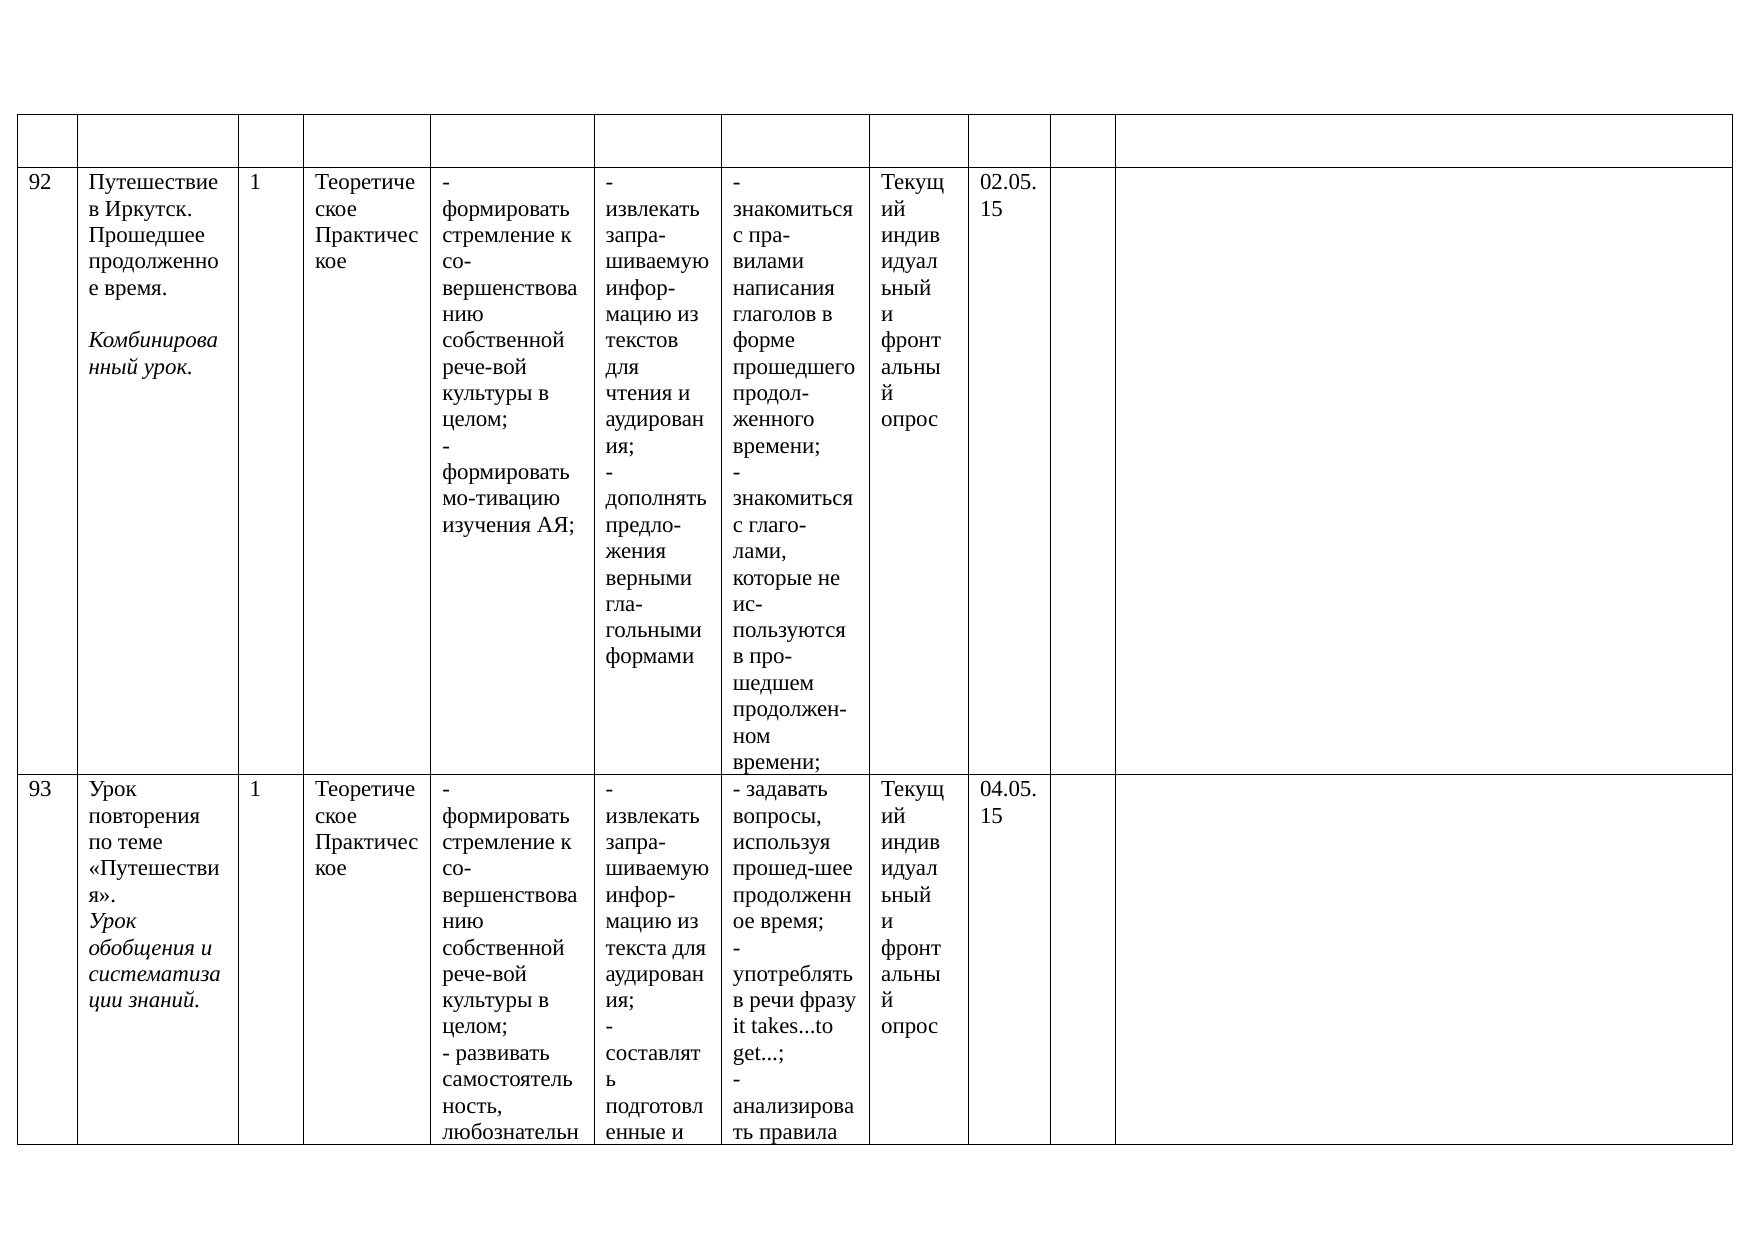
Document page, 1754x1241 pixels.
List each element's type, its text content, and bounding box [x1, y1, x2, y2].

table_cell [239, 115, 303, 167]
table_cell Путешествие в Иркутск. Прошедшее продолженное время. Комбинированный урок. [78, 168, 238, 774]
table_cell [304, 115, 430, 167]
table_cell [1051, 775, 1115, 1144]
table_cell Текущий индивидуальный и фронтальный опрос [870, 168, 968, 774]
table_cell Текущий индивидуальный и фронтальный опрос [870, 775, 968, 1144]
table_cell [1051, 168, 1115, 774]
table_cell - формировать стремление к со-вершенствованию собственной рече-вой культуры в целом; - развивать самостоятельность, любознательн [431, 775, 594, 1144]
table_cell - формировать стремление к со-вершенствованию собственной рече-вой культуры в целом; - формировать мо-тивацию изучения АЯ; [431, 168, 594, 774]
table_cell [595, 115, 721, 167]
table_cell Теоретическое Практическое [304, 168, 430, 774]
table_cell 02.05.15 [969, 168, 1050, 774]
table_cell [870, 115, 968, 167]
table_cell 93 [18, 775, 77, 1144]
table_cell [1051, 115, 1115, 167]
table_cell Урок повторения по теме «Путешествия». Урок обобщения и систематизации знаний. [78, 775, 238, 1144]
table_cell [1116, 775, 1732, 1144]
table_cell - извлекать запра-шиваемую инфор-мацию из текстов для чтения и аудирования; - дополнять предло-жения верными гла-гольными формами [595, 168, 721, 774]
table_cell 1 [239, 775, 303, 1144]
table_cell [969, 115, 1050, 167]
table_cell - знакомиться с пра-вилами написания глаголов в форме прошедшего продол-женного времени; - знакомиться с глаго-лами, которые не ис-пользуются в про-шедшем продолжен-ном времени; [722, 168, 869, 774]
table_cell [78, 115, 238, 167]
table_cell Теоретическое Практическое [304, 775, 430, 1144]
table_cell - извлекать запра-шиваемую инфор-мацию из текста для аудирования; - составлять подготовленные и [595, 775, 721, 1144]
table_cell [1116, 115, 1732, 167]
table_cell 04.05.15 [969, 775, 1050, 1144]
table_cell [18, 115, 77, 167]
table_cell [722, 115, 869, 167]
table_cell 1 [239, 168, 303, 774]
table_cell - задавать вопросы, используя прошед-шее продолженное время; - употреблять в речи фразу it takes...to get...; - анализировать правила [722, 775, 869, 1144]
table_cell [431, 115, 594, 167]
table_cell 92 [18, 168, 77, 774]
table_cell [1116, 168, 1732, 774]
